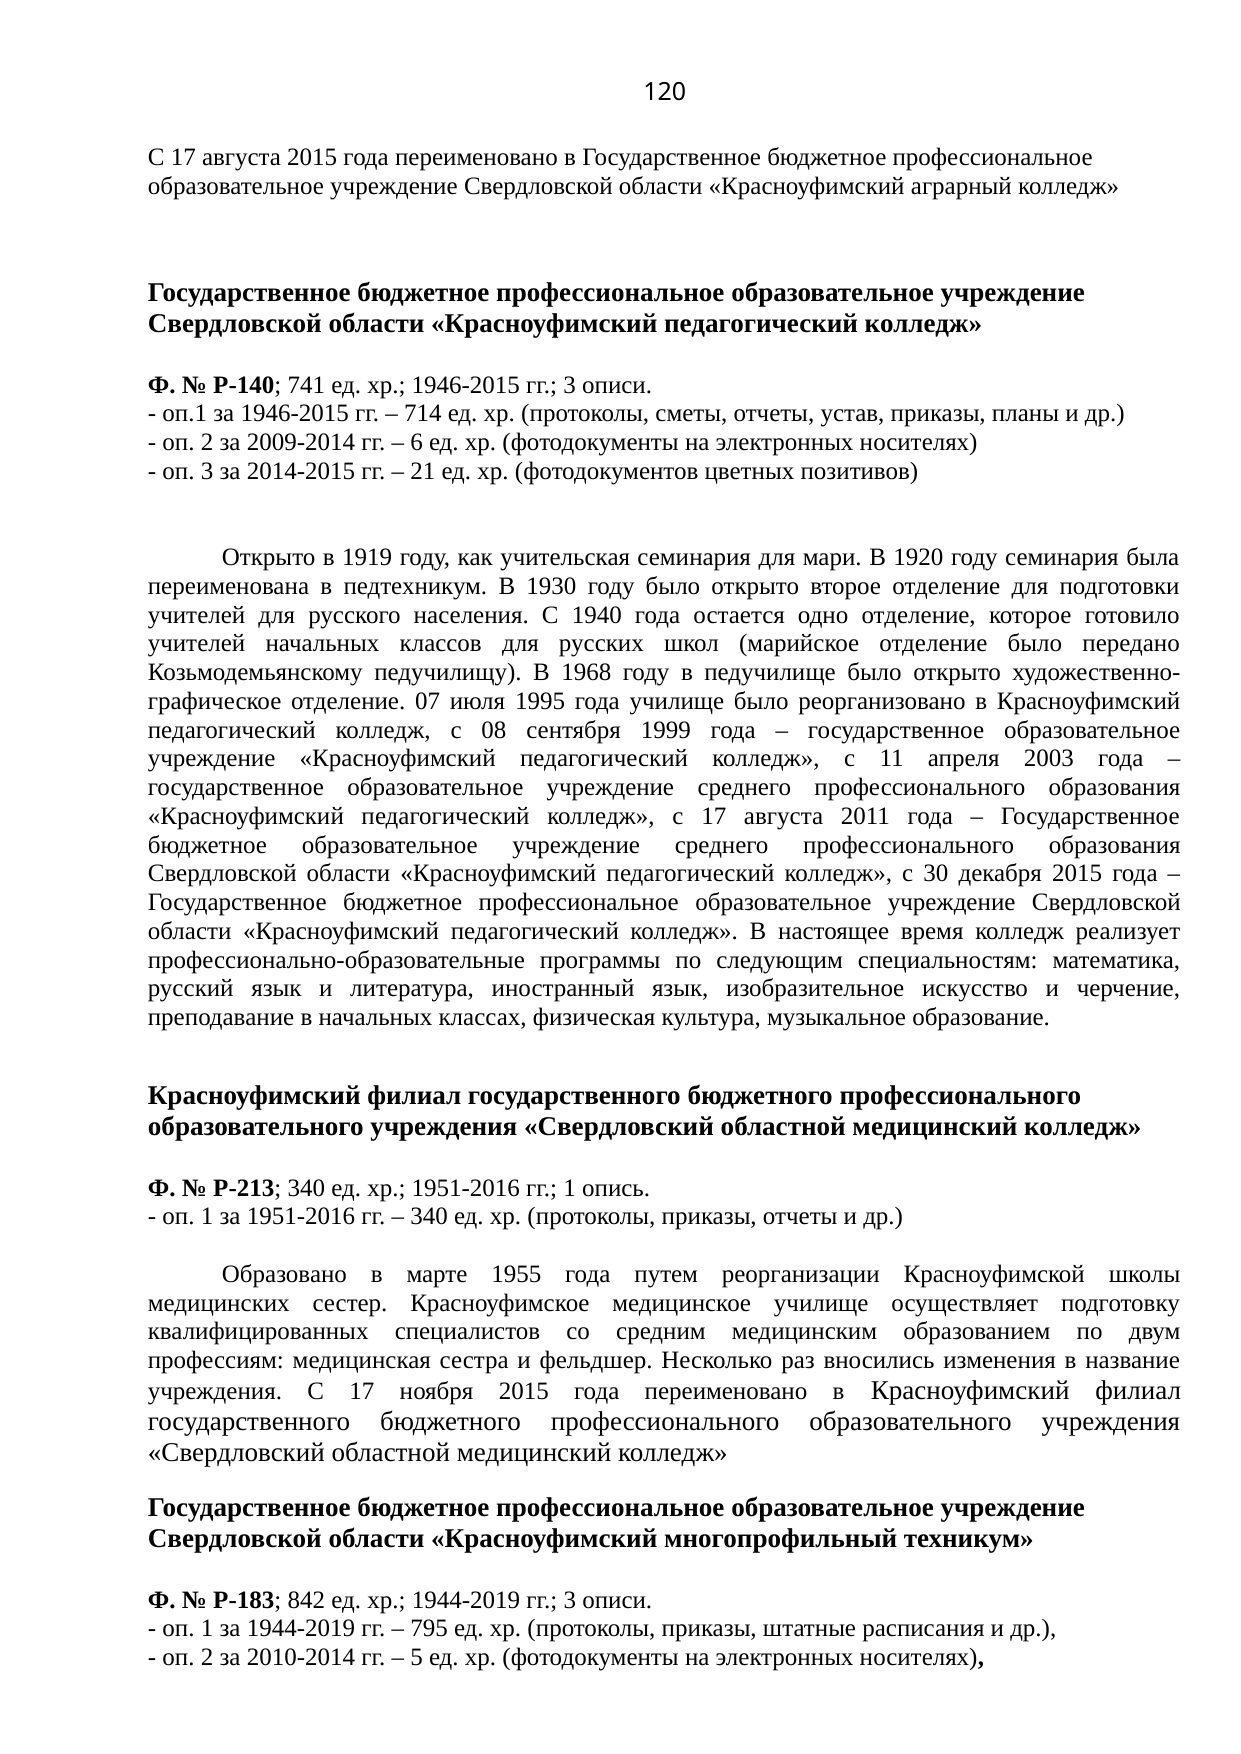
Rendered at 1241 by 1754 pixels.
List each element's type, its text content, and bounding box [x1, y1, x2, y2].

text Красноуфимский филиал государственного бюджетного профессионального образовательного учреждения «Свердловский областной медицинский колледж» [148, 1079, 1181, 1141]
text Образовано в марте 1955 года путем реорганизации Красноуфимской школы медицинских сестер. Красноуфимское медицинское училище осуществляет подготовку квалифицированных специалистов со средним медицинским образованием по двум профессиям: медицинская сестра и фельдшер. Несколько раз вносились изменения в название учреждения. С 17 ноября 2015 года переименовано в Красноуфимский филиал государственного бюджетного профессионального образовательного учреждения «Свердловский областной медицинский колледж» [148, 1259, 1181, 1467]
text Ф. № Р-213; 340 ед. хр.; 1951-2016 гг.; 1 опись. [148, 1173, 1181, 1201]
text - оп.1 за 1946-2015 гг. – 714 ед. хр. (протоколы, сметы, отчеты, устав, приказы, планы и др.) [148, 398, 1181, 427]
text Ф. № Р-183; 842 ед. хр.; 1944-2019 гг.; 3 описи. [148, 1585, 1181, 1613]
text - оп. 2 за 2009-2014 гг. – 6 ед. хр. (фотодокументы на электронных носителях) [148, 427, 1181, 456]
text С 17 августа 2015 года переименовано в Государственное бюджетное профессиональное образовательное учреждение Свердловской области «Красноуфимский аграрный колледж» [148, 142, 1181, 199]
text Открыто в 1919 году, как учительская семинария для мари. В 1920 году семинария была переименована в педтехникум. В 1930 году было открыто второе отделение для подготовки учителей для русского населения. С 1940 года остается одно отделение, которое готовило учителей начальных классов для русских школ (марийское отделение было передано Козьмодемьянскому педучилищу). В 1968 году в педучилище было открыто художественно-графическое отделение. 07 июля 1995 года училище было реорганизовано в Красноуфимский педагогический колледж, с 08 сентября 1999 года – государственное образовательное учреждение «Красноуфимский педагогический колледж», с 11 апреля 2003 года – государственное образовательное учреждение среднего профессионального образования «Красноуфимский педагогический колледж», с 17 августа 2011 года – Государственное бюджетное образовательное учреждение среднего профессионального образования Свердловской области «Красноуфимский педагогический колледж», с 30 декабря 2015 года – Государственное бюджетное профессиональное образовательное учреждение Свердловской области «Красноуфимский педагогический колледж». В настоящее время колледж реализует профессионально-образовательные программы по следующим специальностям: математика, русский язык и литература, иностранный язык, изобразительное искусство и черчение, преподавание в начальных классах, физическая культура, музыкальное образование. [148, 542, 1181, 1031]
text - оп. 1 за 1951-2016 гг. – 340 ед. хр. (протоколы, приказы, отчеты и др.) [148, 1201, 1181, 1230]
text Ф. № Р-140; 741 ед. хр.; 1946-2015 гг.; 3 описи. [148, 370, 1181, 398]
text - оп. 1 за 1944-2019 гг. – 795 ед. хр. (протоколы, приказы, штатные расписания и др.), [148, 1613, 1181, 1642]
text - оп. 3 за 2014-2015 гг. – 21 ед. хр. (фотодокументов цветных позитивов) [148, 456, 1181, 485]
text - оп. 2 за 2010-2014 гг. – 5 ед. хр. (фотодокументы на электронных носителях), [148, 1642, 1181, 1671]
text Государственное бюджетное профессиональное образовательное учреждение Свердловской области «Красноуфимский многопрофильный техникум» [148, 1491, 1181, 1554]
text Государственное бюджетное профессиональное образовательное учреждение Свердловской области «Красноуфимский педагогический колледж» [148, 276, 1181, 339]
